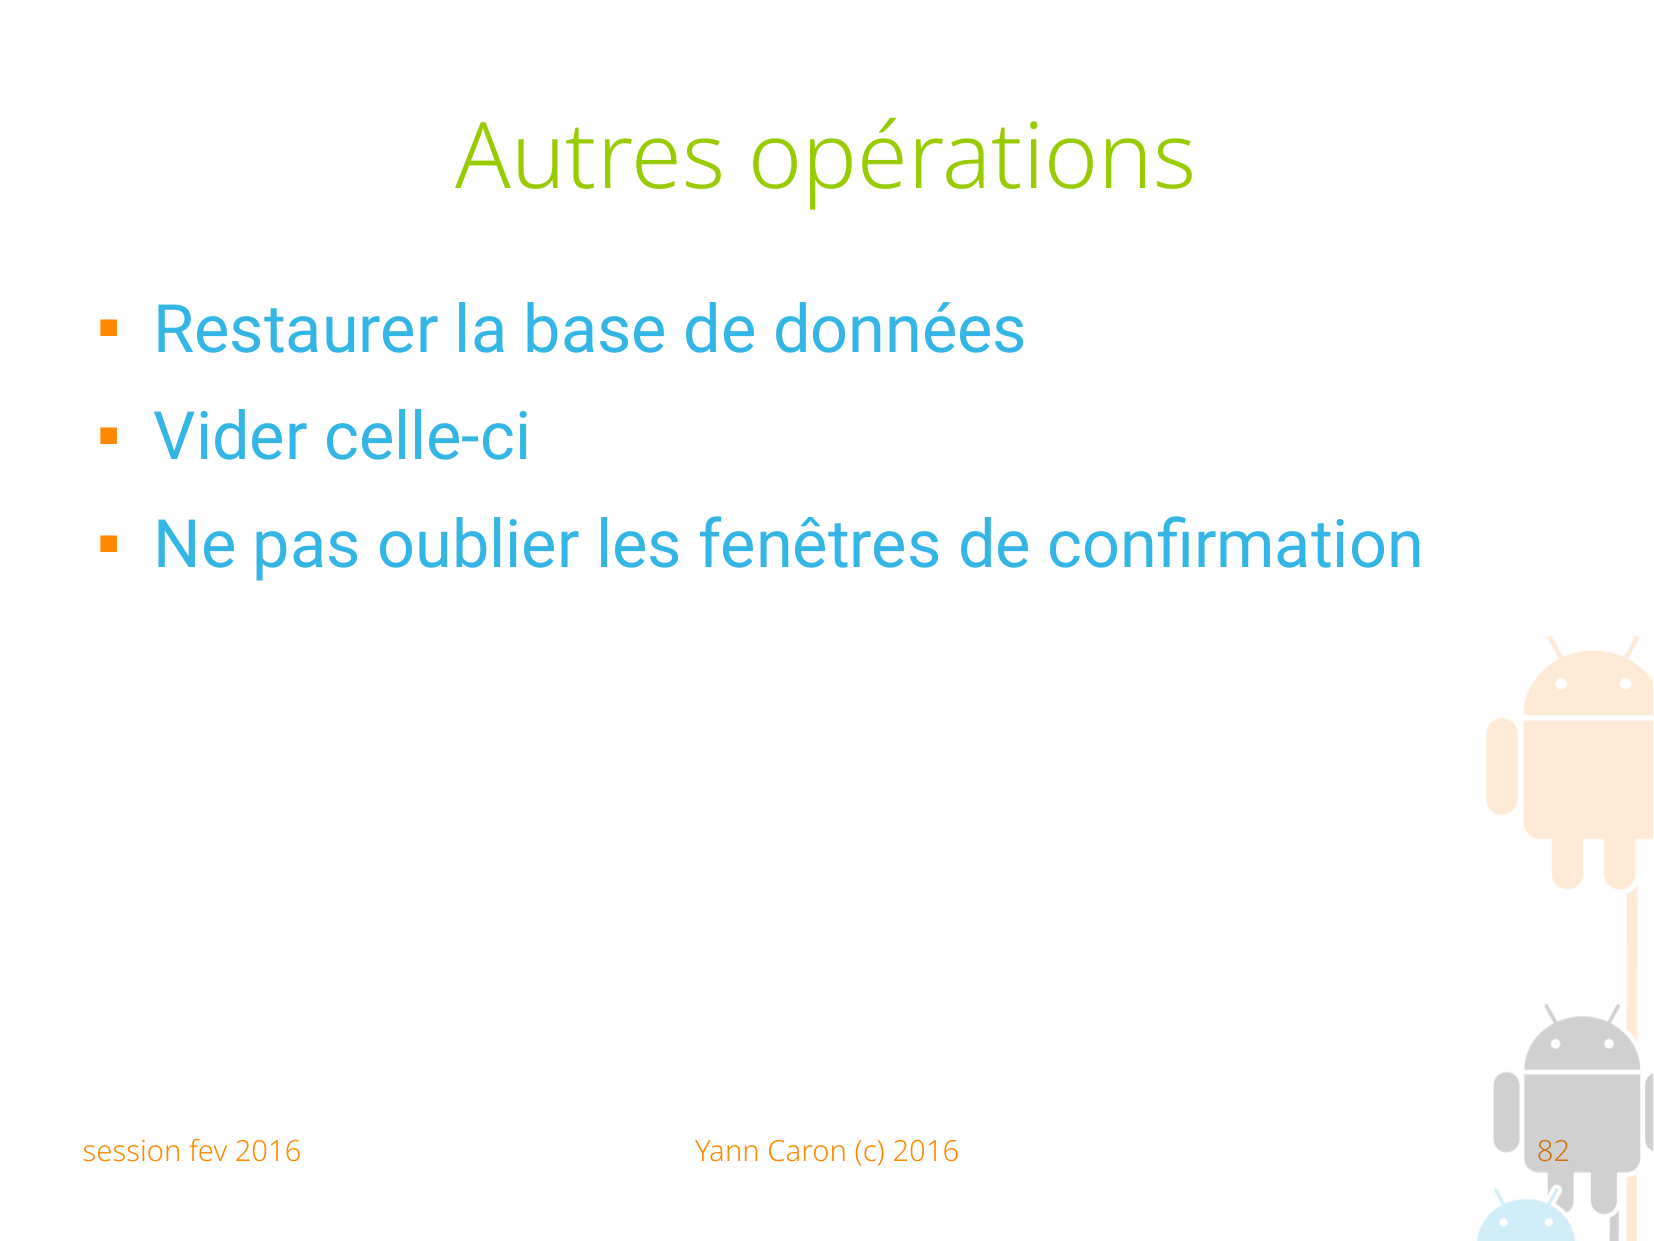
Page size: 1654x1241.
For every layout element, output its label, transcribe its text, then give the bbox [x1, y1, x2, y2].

title Autres opérations [82, 49, 1571, 257]
list Restaurer la base de données Vider celle-ci Ne pas oublier les fenêtres de confirmation [82, 290, 1571, 1010]
picture [240, 423, 1654, 1241]
